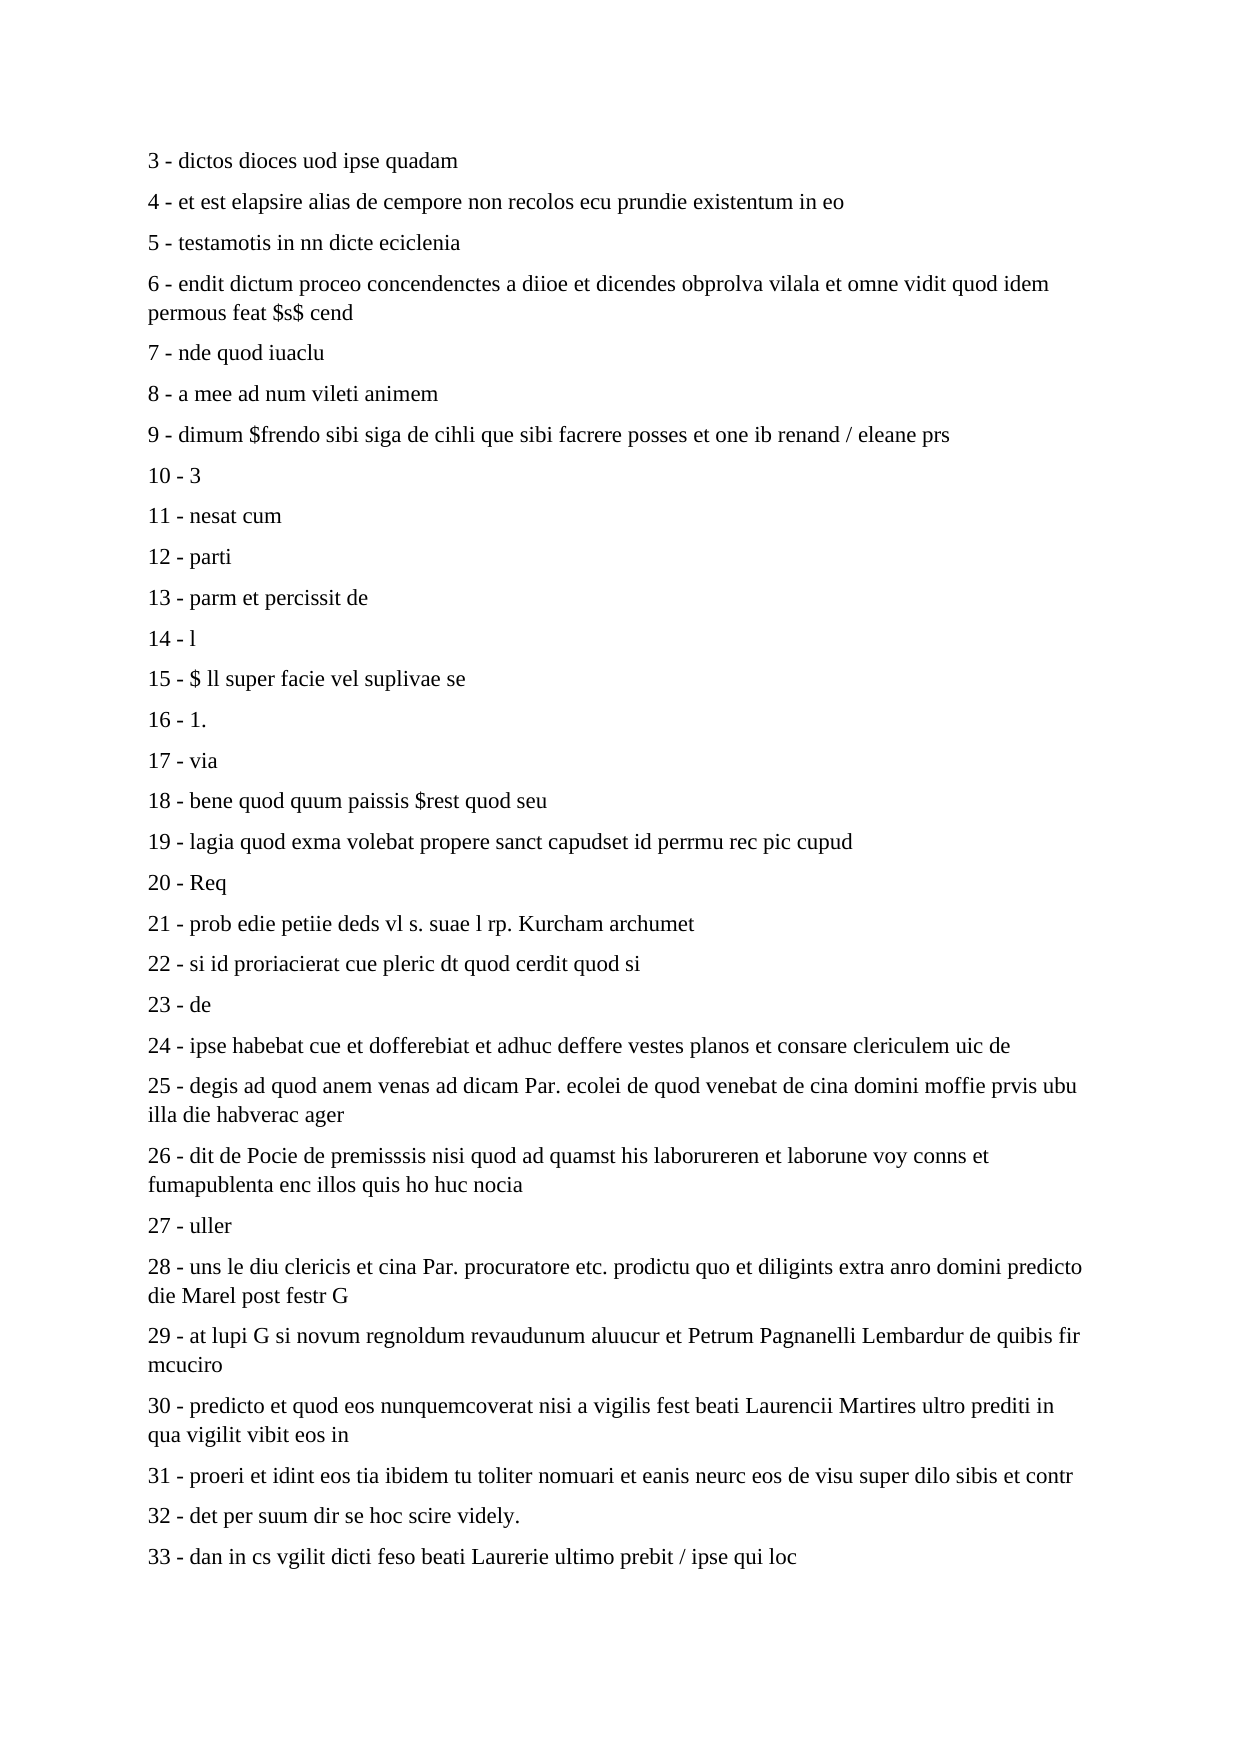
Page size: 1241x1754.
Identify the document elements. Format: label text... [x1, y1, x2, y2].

text 6 - endit dictum proceo concendenctes a diioe et dicendes obprolva vilala et omne vidit quod idem permous feat $s$ cend [148, 270, 1093, 325]
text 8 - a mee ad num vileti animem [148, 380, 1093, 407]
text 13 - parm et percissit de [148, 584, 1093, 610]
text 16 - 1. [148, 706, 1093, 732]
text 19 - lagia quod exma volebat propere sanct capudset id perrmu rec pic cupud [148, 828, 1093, 854]
text 22 - si id proriacierat cue pleric dt quod cerdit quod si [148, 950, 1093, 977]
text 4 - et est elapsire alias de cempore non recolos ecu prundie existentum in eo [148, 188, 1093, 215]
text 12 - parti [148, 543, 1093, 569]
text 25 - degis ad quod anem venas ad dicam Par. ecolei de quod venebat de cina domini moffie prvis ubu illa die habverac ager [148, 1073, 1093, 1128]
text 32 - det per suum dir se hoc scire videly. [148, 1502, 1093, 1529]
text 7 - nde quod iuaclu [148, 339, 1093, 366]
text 28 - uns le diu clericis et cina Par. procuratore etc. prodictu quo et diligints extra anro domini predicto die Marel post festr G [148, 1253, 1093, 1308]
text 29 - at lupi G si novum regnoldum revaudunum aluucur et Petrum Pagnanelli Lembardur de quibis fir mcuciro [148, 1322, 1093, 1378]
text 9 - dimum $frendo sibi siga de cihli que sibi facrere posses et one ib renand / eleane prs [148, 421, 1093, 447]
text 20 - Req [148, 869, 1093, 895]
text 27 - uller [148, 1212, 1093, 1238]
text 18 - bene quod quum paissis $rest quod seu [148, 787, 1093, 814]
text 30 - predicto et quod eos nunquemcoverat nisi a vigilis fest beati Laurencii Martires ultro prediti in qua vigilit vibit eos in [148, 1392, 1093, 1447]
text 5 - testamotis in nn dicte eciclenia [148, 229, 1093, 255]
text 10 - 3 [148, 462, 1093, 488]
text 24 - ipse habebat cue et dofferebiat et adhuc deffere vestes planos et consare clericulem uic de [148, 1032, 1093, 1058]
text 3 - dictos dioces uod ipse quadam [148, 148, 1093, 174]
text 21 - prob edie petiie deds vl s. suae l rp. Kurcham archumet [148, 910, 1093, 936]
text 33 - dan in cs vgilit dicti feso beati Laurerie ultimo prebit / ipse qui loc [148, 1543, 1093, 1569]
text 23 - de [148, 991, 1093, 1017]
text 26 - dit de Pocie de premisssis nisi quod ad quamst his laborureren et laborune voy conns et fumapublenta enc illos quis ho huc nocia [148, 1142, 1093, 1198]
text 15 - $ ll super facie vel suplivae se [148, 665, 1093, 692]
text 31 - proeri et idint eos tia ibidem tu toliter nomuari et eanis neurc eos de visu super dilo sibis et contr [148, 1462, 1093, 1488]
text 11 - nesat cum [148, 502, 1093, 529]
text 17 - via [148, 747, 1093, 773]
text 14 - l [148, 624, 1093, 651]
